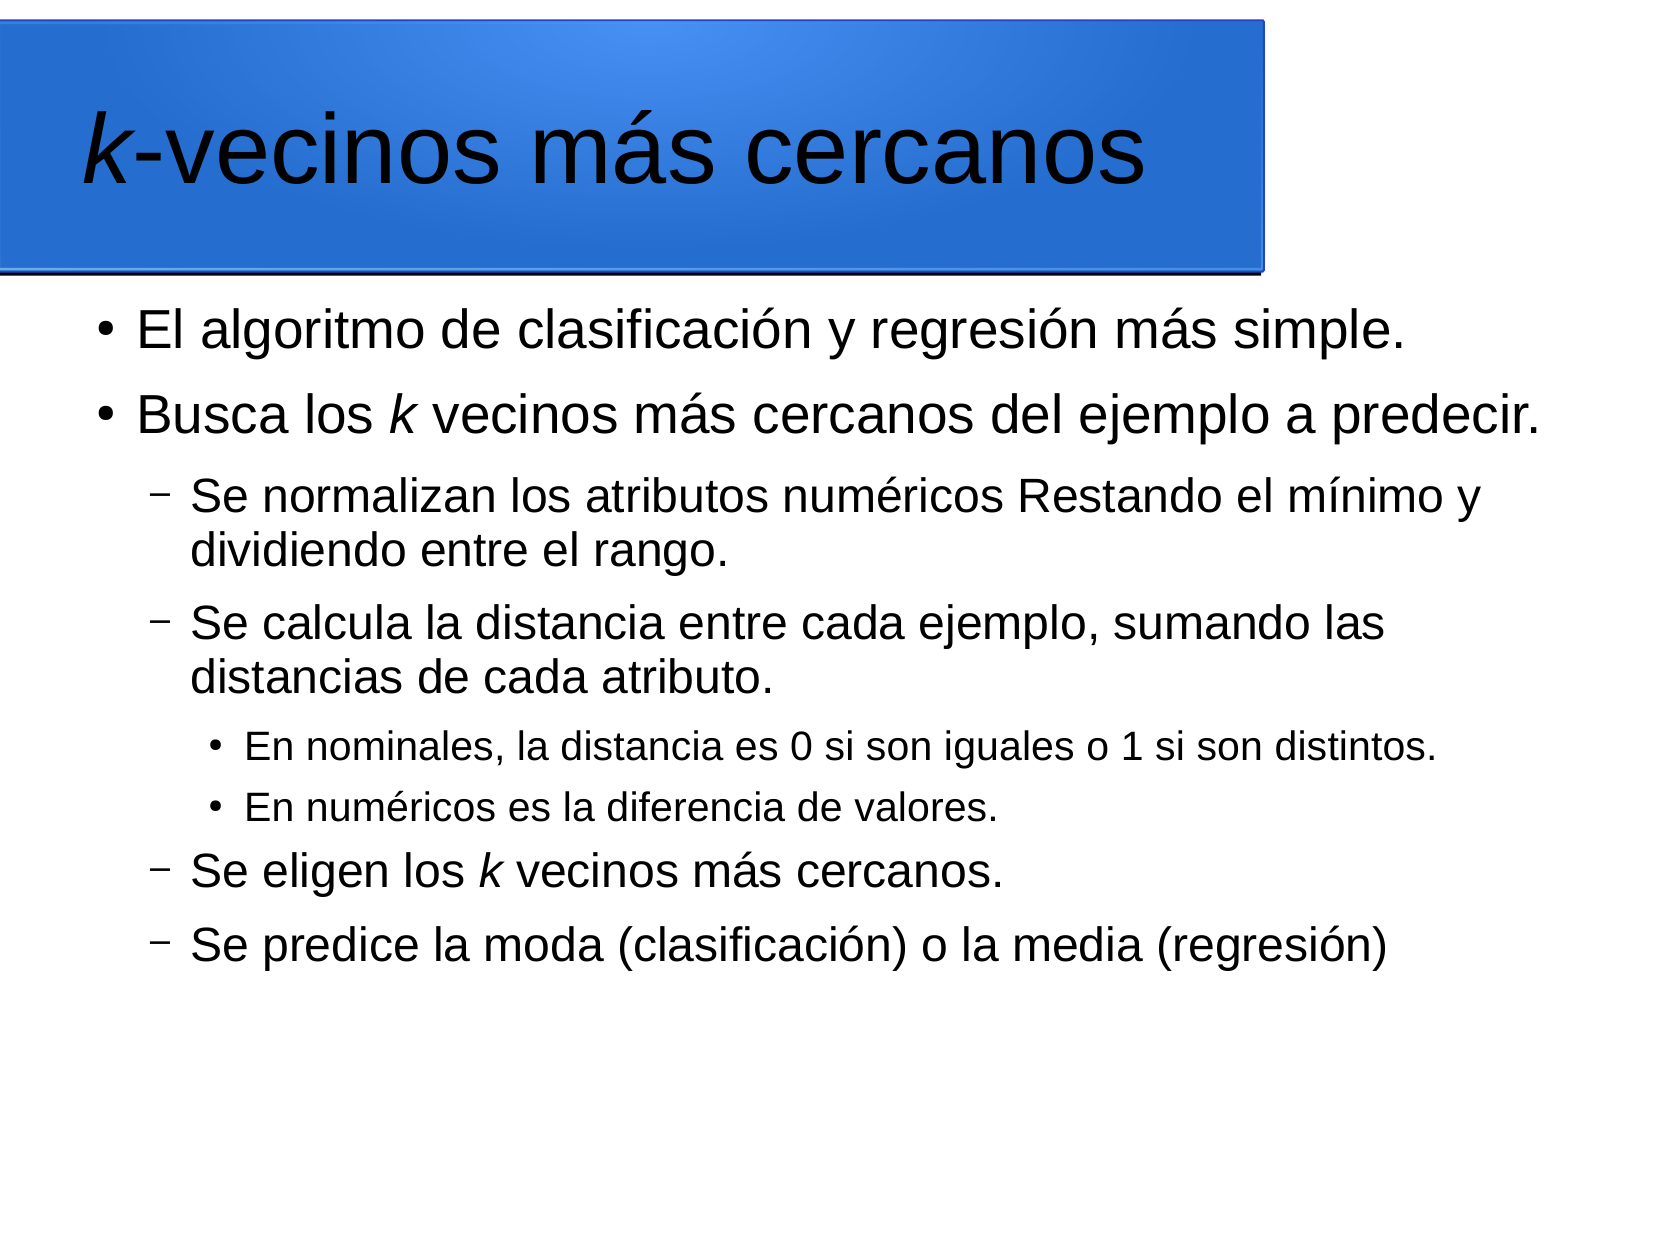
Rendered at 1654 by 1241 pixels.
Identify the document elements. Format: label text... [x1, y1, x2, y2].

title k-vecinos más cercanos [82, 47, 1235, 252]
list El algoritmo de clasificación y regresión más simple. Busca los k vecinos más cercanos del ejemplo a predecir. Se normalizan los atributos numéricos Restando el mínimo y dividiendo entre el rango. Se calcula la distancia entre cada ejemplo, sumando las distancias de cada atributo. En nominales, la distancia es 0 si son iguales o 1 si son distintos. En numéricos es la diferencia de valores. Se eligen los k vecinos más cercanos. Se predice la moda (clasificación) o la media (regresión) [82, 299, 1571, 1019]
